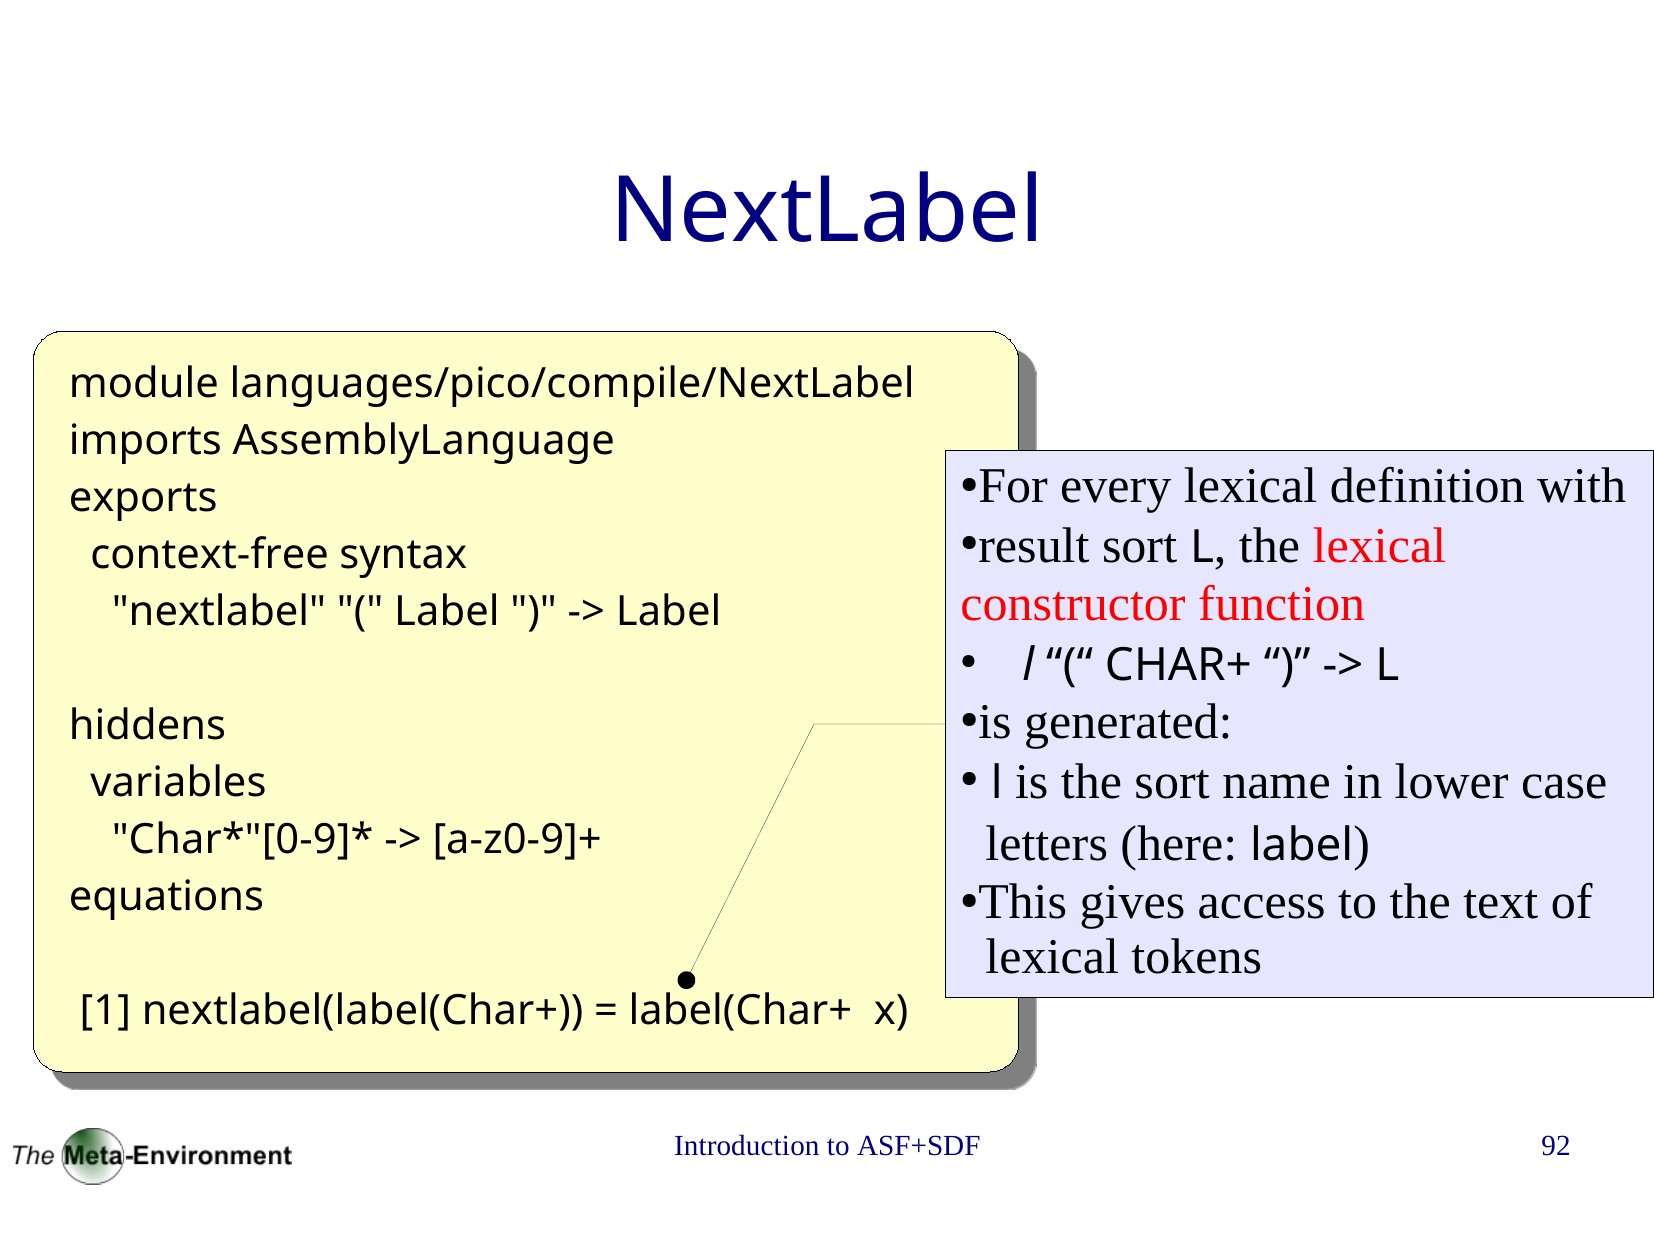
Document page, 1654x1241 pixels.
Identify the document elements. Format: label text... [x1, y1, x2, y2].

text_box For every lexical definition with result sort L, the lexical constructor function l “(“ CHAR+ “)” -> L is generated: l is the sort name in lower case letters (here: label) This gives access to the text of lexical tokens [945, 450, 1654, 998]
text_box module languages/pico/compile/NextLabel imports AssemblyLanguage exports context-free syntax "nextlabel" "(" Label ")" -> Label hiddens variables "Char*"[0-9]* -> [a-z0-9]+ equations [1] nextlabel(label(Char+)) = label(Char+ x) [54, 345, 1211, 1133]
picture [13, 1128, 292, 1185]
text_box [33, 331, 1015, 1071]
title NextLabel [121, 102, 1534, 311]
